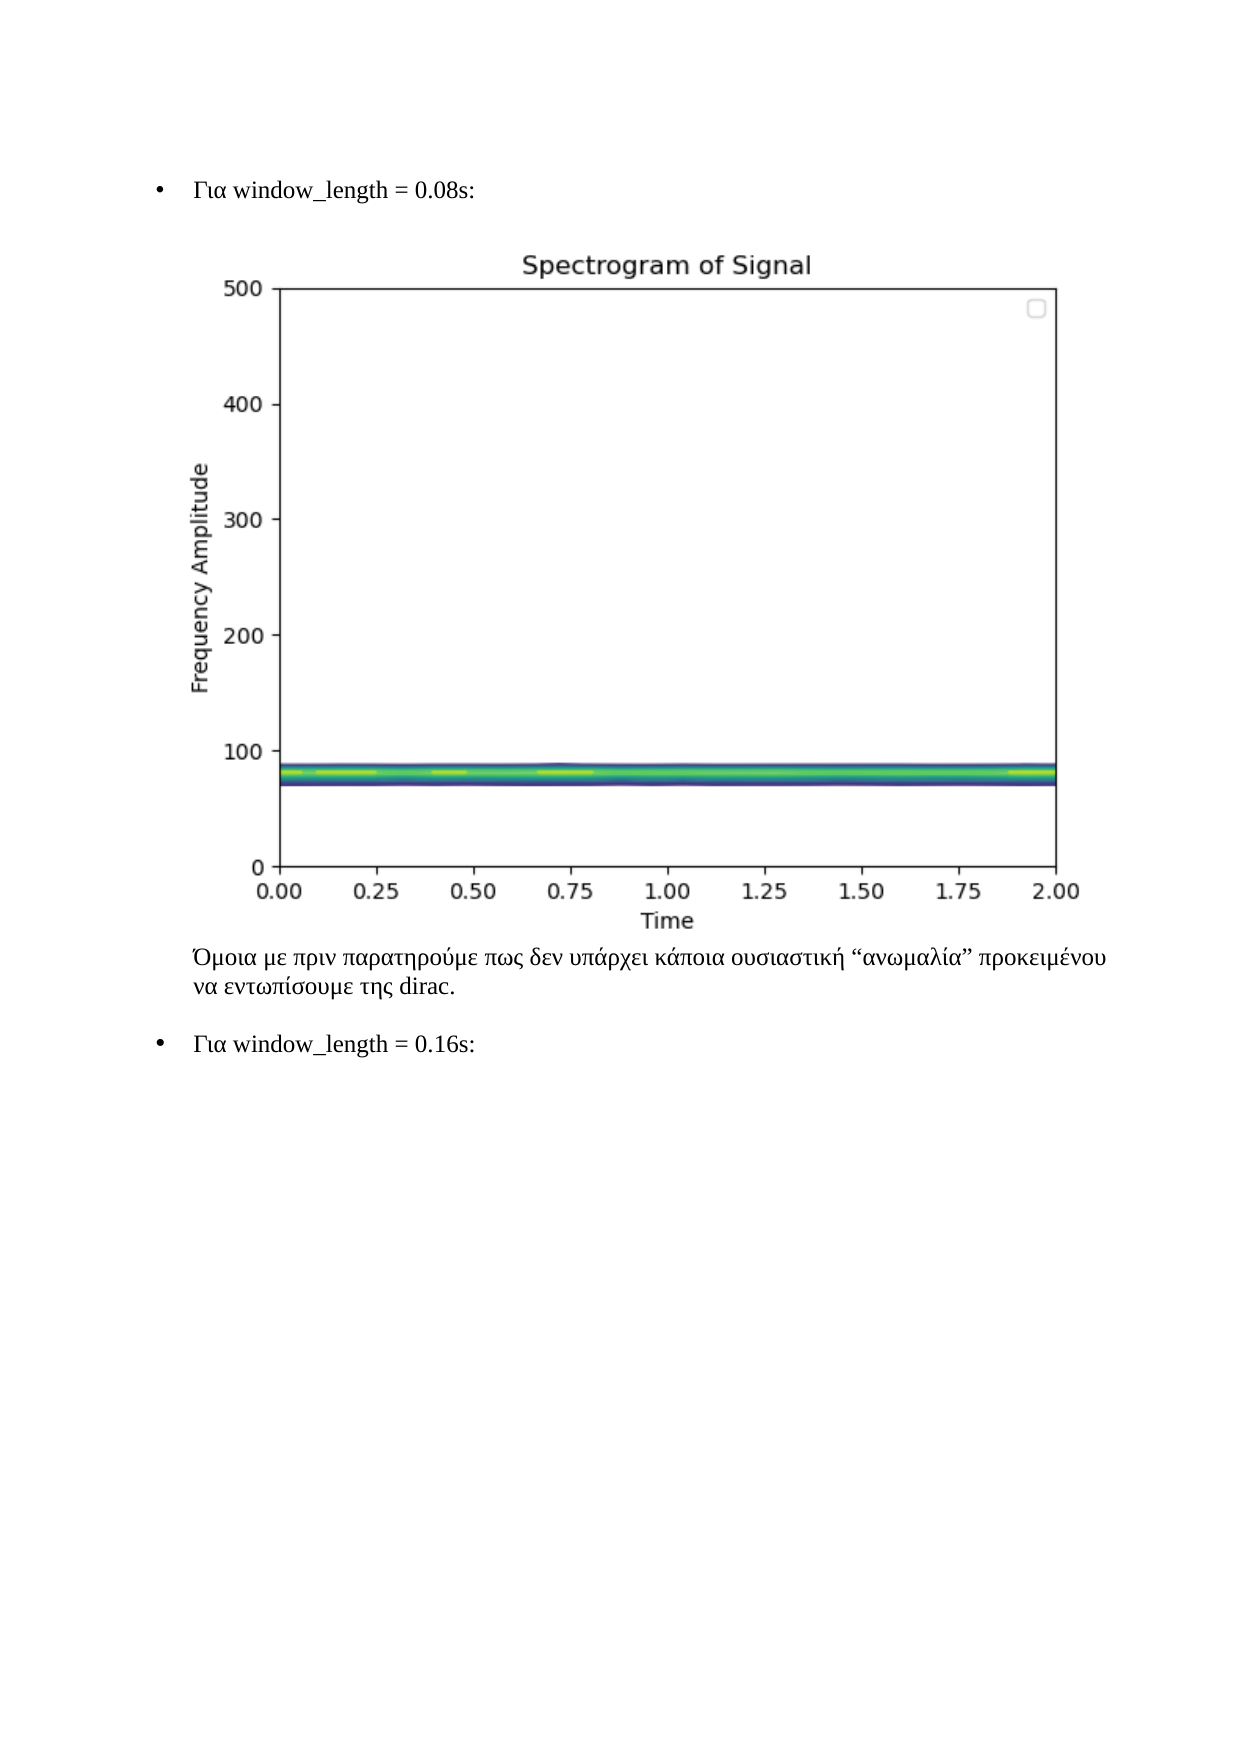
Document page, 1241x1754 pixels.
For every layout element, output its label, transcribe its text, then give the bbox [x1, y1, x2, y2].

list Όμοια με πριν παρατηρούμε πως δεν υπάρχει κάποια ουσιαστική “ανωμαλία” προκειμένου να εντωπίσουμε της dirac. [156, 204, 1122, 1000]
list Για window_length = 0.16s: [156, 1029, 1122, 1058]
list Για window_length = 0.08s: [156, 176, 1122, 204]
picture [170, 230, 1137, 943]
